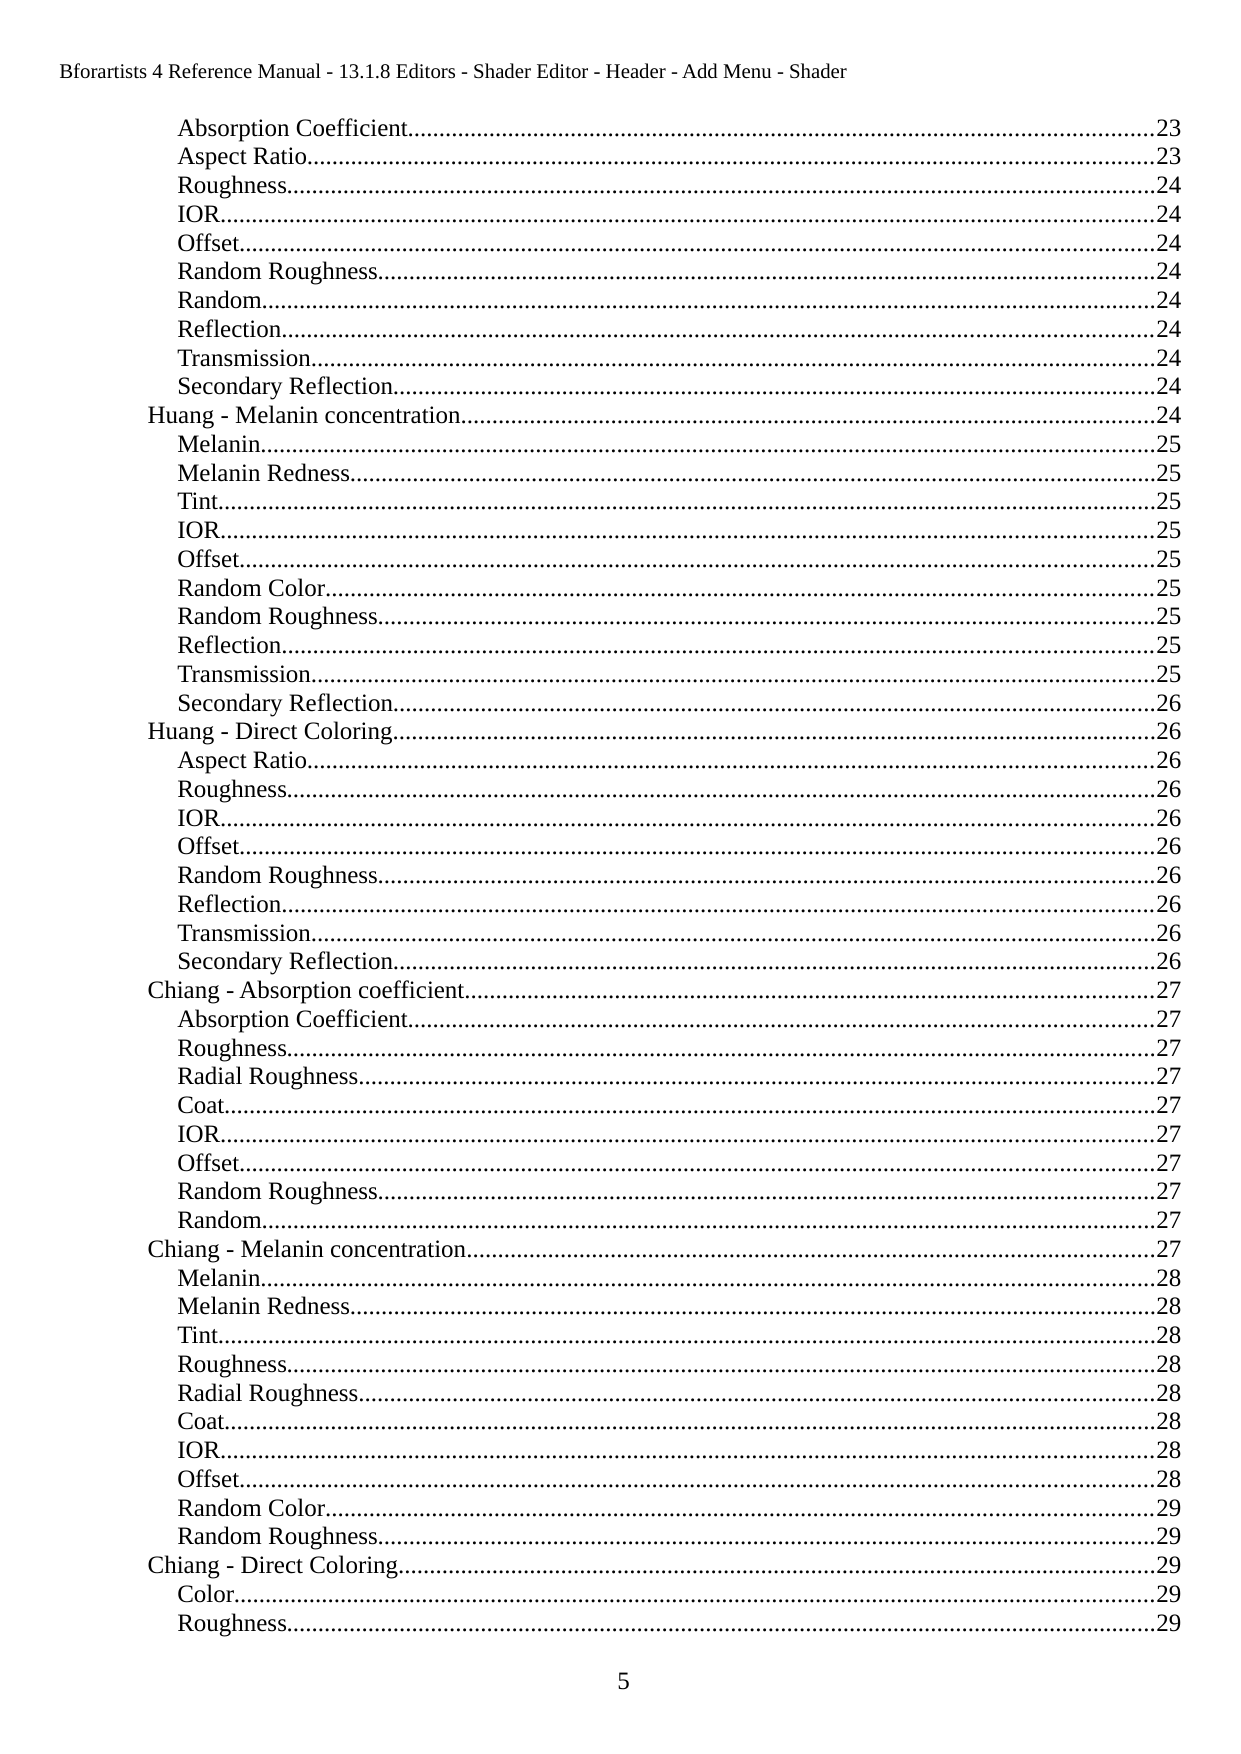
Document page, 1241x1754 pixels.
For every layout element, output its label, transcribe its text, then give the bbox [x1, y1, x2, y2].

text Melanin 28 [177, 1263, 1181, 1291]
text Roughness 28 [177, 1349, 1181, 1378]
text Reflection 24 [177, 314, 1181, 343]
text Melanin 25 [177, 429, 1181, 458]
text Roughness 26 [177, 774, 1181, 803]
text Offset 26 [177, 831, 1181, 860]
text Random Color 25 [177, 573, 1181, 601]
text Chiang - Direct Coloring 29 [147, 1550, 1181, 1579]
text Coat 27 [177, 1090, 1181, 1119]
text Radial Roughness 27 [177, 1061, 1181, 1090]
text IOR 28 [177, 1435, 1181, 1464]
text Offset 27 [177, 1148, 1181, 1176]
text Random Roughness 26 [177, 860, 1181, 889]
text Melanin Redness 25 [177, 458, 1181, 486]
text Reflection 25 [177, 630, 1181, 659]
text Tint 28 [177, 1320, 1181, 1349]
text Coat 28 [177, 1406, 1181, 1435]
text Offset 24 [177, 228, 1181, 256]
text Absorption Coefficient 23 [177, 113, 1181, 141]
text Random Roughness 29 [177, 1521, 1181, 1550]
text Huang - Melanin concentration 24 [147, 400, 1181, 429]
text Absorption Coefficient 27 [177, 1004, 1181, 1033]
text Chiang - Melanin concentration 27 [147, 1234, 1181, 1263]
text Chiang - Absorption coefficient 27 [147, 975, 1181, 1004]
text Radial Roughness 28 [177, 1378, 1181, 1406]
text Random 27 [177, 1205, 1181, 1234]
text Reflection 26 [177, 889, 1181, 918]
text Roughness 29 [177, 1608, 1181, 1636]
text Secondary Reflection 26 [177, 688, 1181, 716]
text Random Roughness 27 [177, 1176, 1181, 1205]
text Aspect Ratio 23 [177, 141, 1181, 170]
text IOR 24 [177, 199, 1181, 228]
text Random 24 [177, 285, 1181, 314]
text Random Roughness 24 [177, 256, 1181, 285]
text Transmission 26 [177, 918, 1181, 946]
text IOR 27 [177, 1119, 1181, 1148]
text Secondary Reflection 26 [177, 946, 1181, 975]
text Melanin Redness 28 [177, 1291, 1181, 1320]
text Transmission 25 [177, 659, 1181, 688]
text Transmission 24 [177, 343, 1181, 371]
text Aspect Ratio 26 [177, 745, 1181, 774]
text Roughness 24 [177, 170, 1181, 199]
text IOR 25 [177, 515, 1181, 544]
text Huang - Direct Coloring 26 [147, 716, 1181, 745]
text IOR 26 [177, 803, 1181, 831]
text Roughness 27 [177, 1033, 1181, 1061]
text Offset 28 [177, 1464, 1181, 1493]
text Random Roughness 25 [177, 601, 1181, 630]
text Random Color 29 [177, 1493, 1181, 1521]
text Offset 25 [177, 544, 1181, 573]
text Secondary Reflection 24 [177, 371, 1181, 400]
text Tint 25 [177, 486, 1181, 515]
text Color 29 [177, 1579, 1181, 1608]
